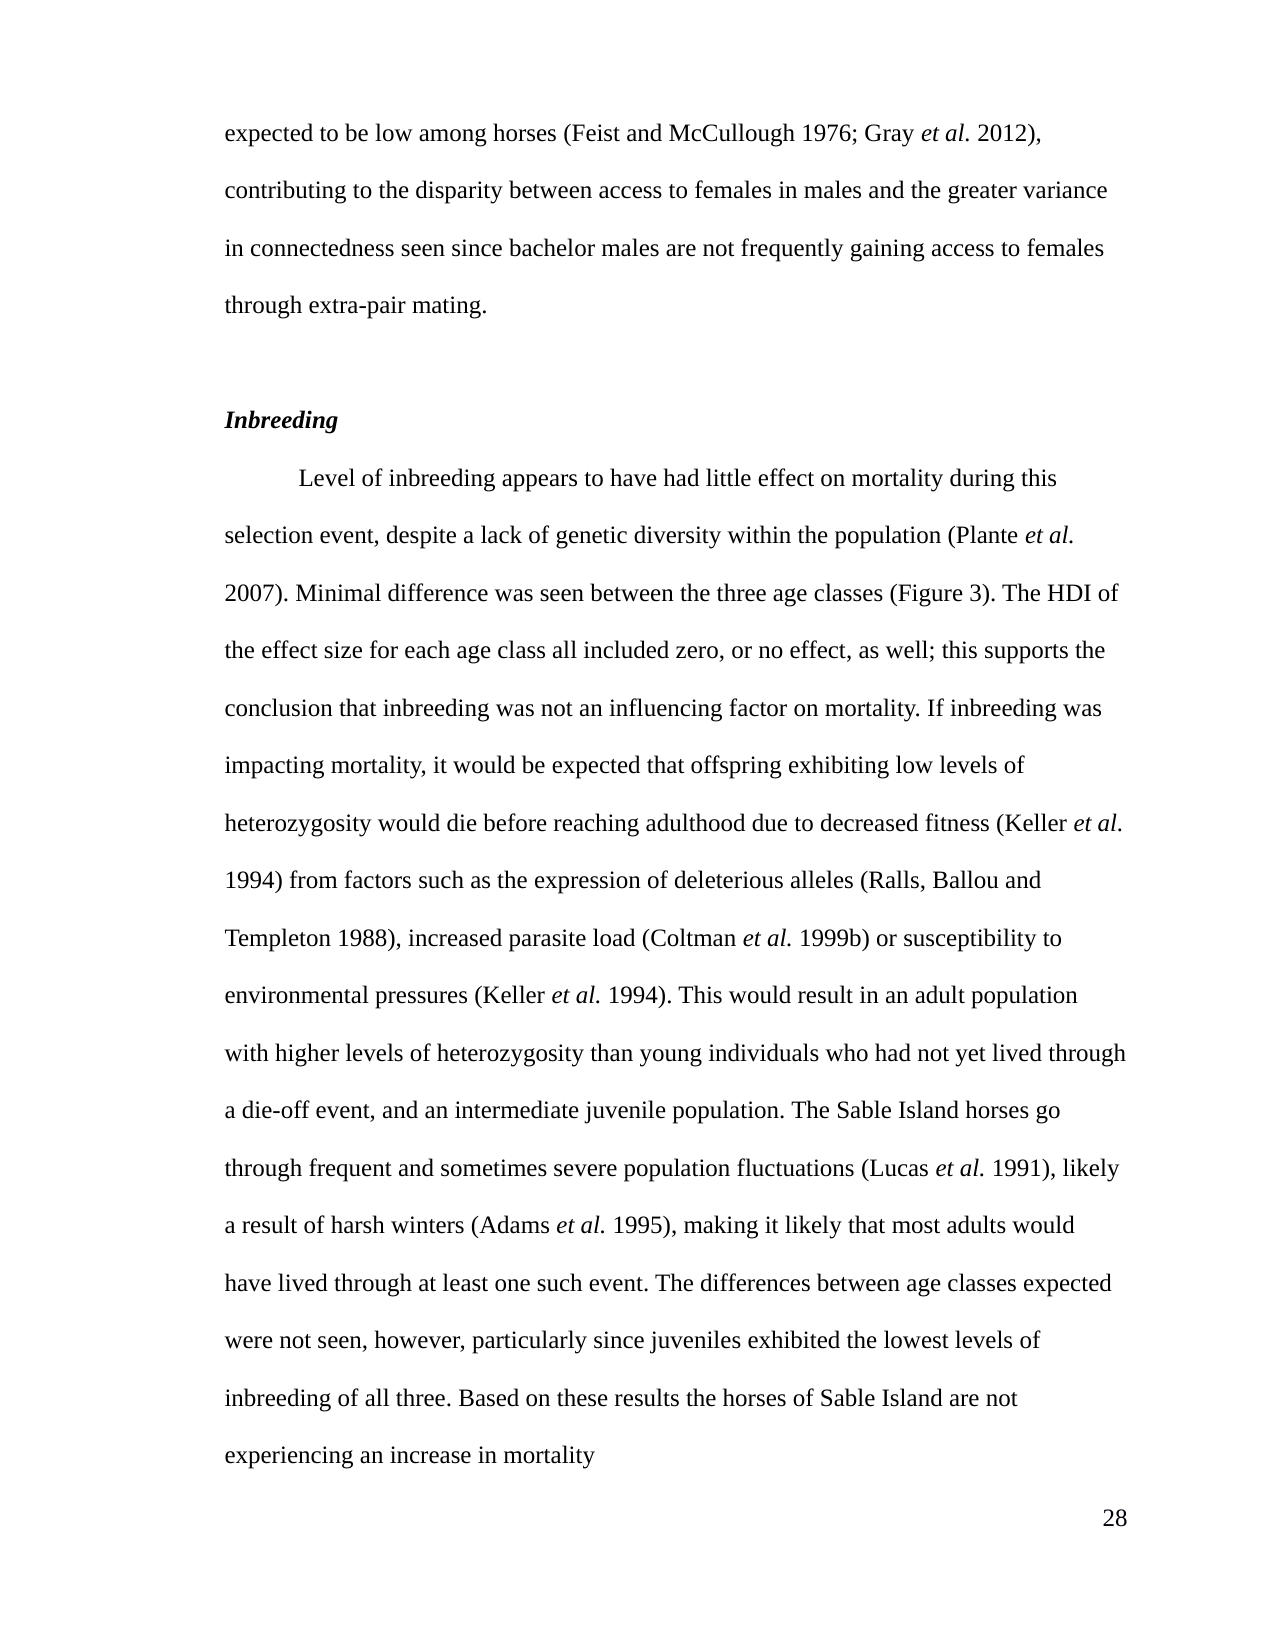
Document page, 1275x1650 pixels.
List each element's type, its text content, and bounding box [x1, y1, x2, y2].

text expected to be low among horses (Feist and McCullough 1976; Gray et al. 2012), contributing to the disparity between access to females in males and the greater variance in connectedness seen since bachelor males are not frequently gaining access to females through extra-pair mating. [224, 118, 1127, 319]
text Inbreeding [224, 406, 1127, 434]
text Level of inbreeding appears to have had little effect on mortality during this selection event, despite a lack of genetic diversity within the population (Plante et al. 2007). Minimal difference was seen between the three age classes (Figure 3). The HDI of the effect size for each age class all included zero, or no effect, as well; this supports the conclusion that inbreeding was not an influencing factor on mortality. If inbreeding was impacting mortality, it would be expected that offspring exhibiting low levels of heterozygosity would die before reaching adulthood due to decreased fitness (Keller et al. 1994) from factors such as the expression of deleterious alleles (Ralls, Ballou and Templeton 1988), increased parasite load (Coltman et al. 1999b) or susceptibility to environmental pressures (Keller et al. 1994). This would result in an adult population with higher levels of heterozygosity than young individuals who had not yet lived through a die-off event, and an intermediate juvenile population. The Sable Island horses go through frequent and sometimes severe population fluctuations (Lucas et al. 1991), likely a result of harsh winters (Adams et al. 1995), making it likely that most adults would have lived through at least one such event. The differences between age classes expected were not seen, however, particularly since juveniles exhibited the lowest levels of inbreeding of all three. Based on these results the horses of Sable Island are not experiencing an increase in mortality [224, 463, 1127, 1469]
